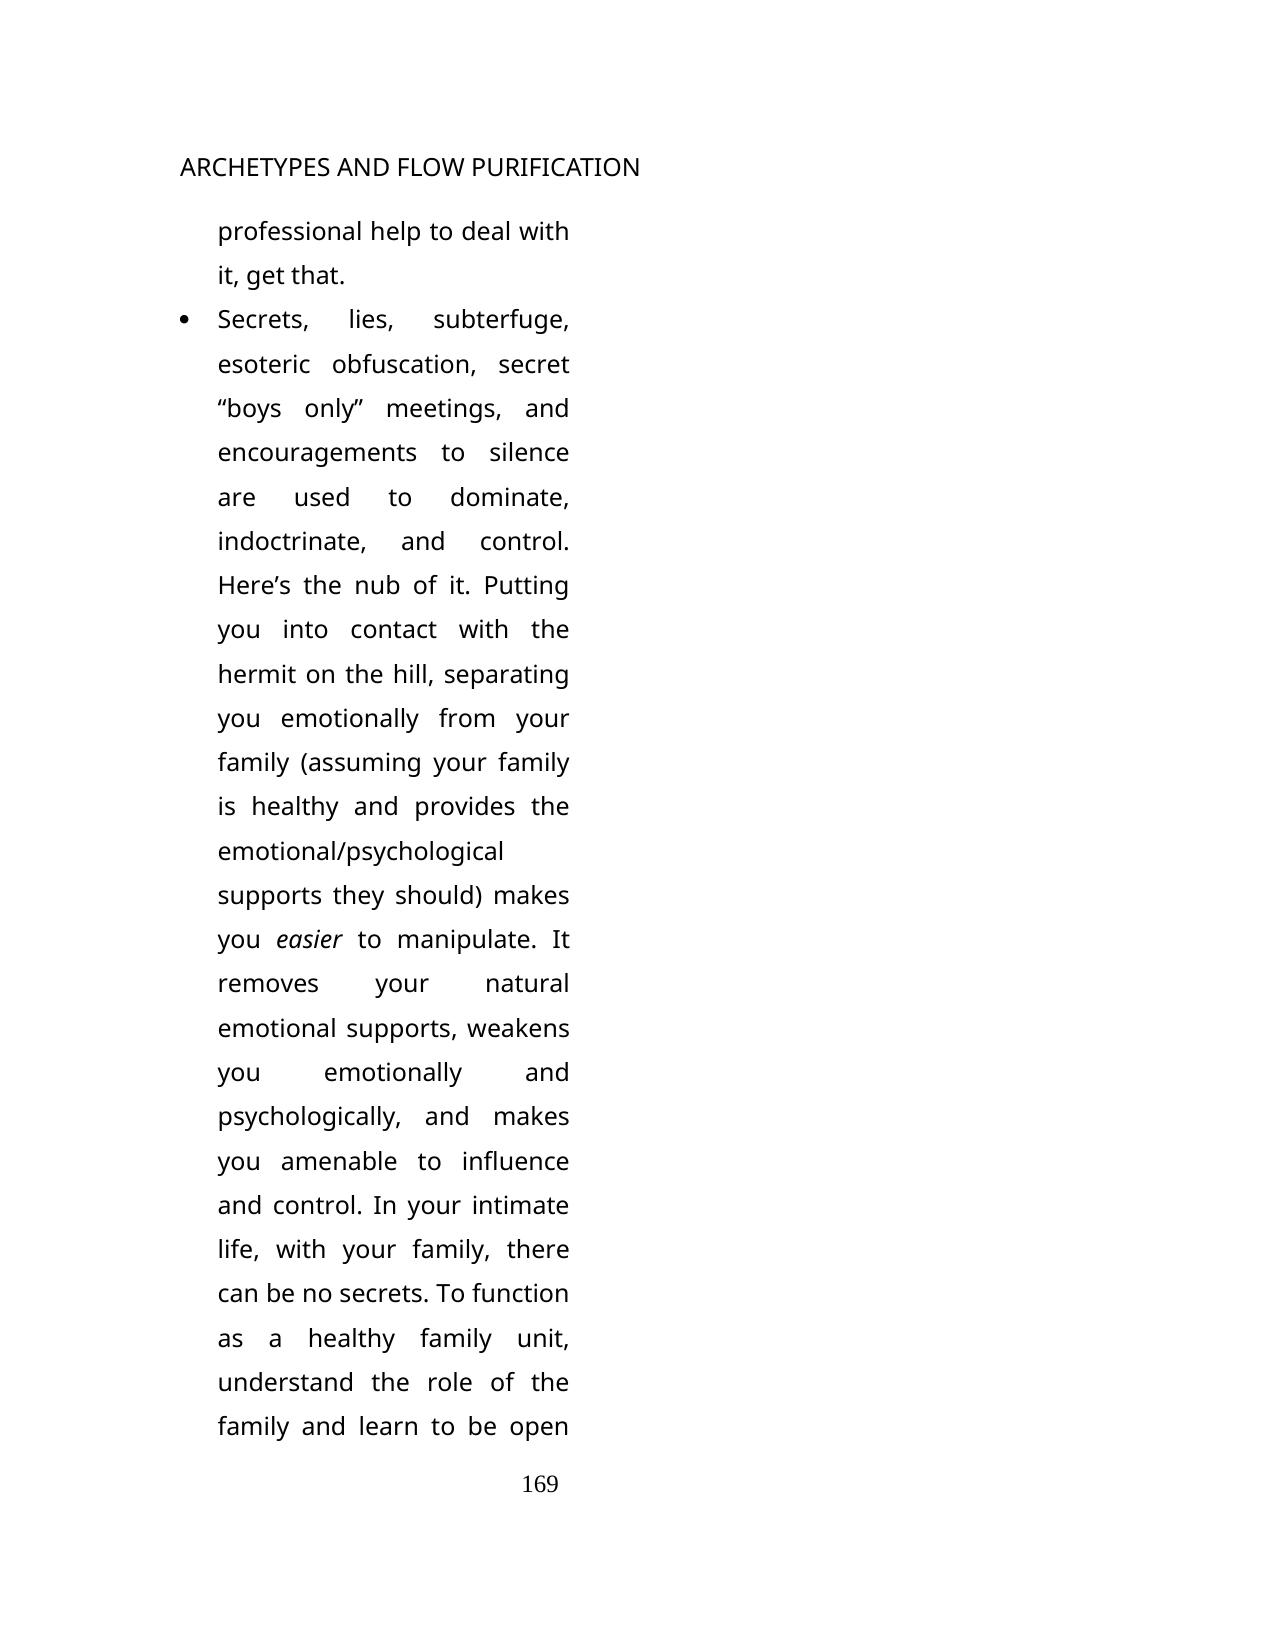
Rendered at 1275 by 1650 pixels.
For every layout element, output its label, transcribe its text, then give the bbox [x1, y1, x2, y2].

list professional help to deal with it, get that. [180, 213, 570, 292]
list Secrets, lies, subterfuge, esoteric obfuscation, secret “boys only” meetings, and encouragements to silence are used to dominate, indoctrinate, and control. Here’s the nub of it. Putting you into contact with the hermit on the hill, separating you emotionally from your family (assuming your family is healthy and provides the emotional/psychological supports they should) makes you easier to manipulate. It removes your natural emotional supports, weakens you emotionally and psychologically, and makes you amenable to influence and control. In your intimate life, with your family, there can be no secrets. To function as a healthy family unit, understand the role of the family and learn to be open [180, 302, 570, 1443]
